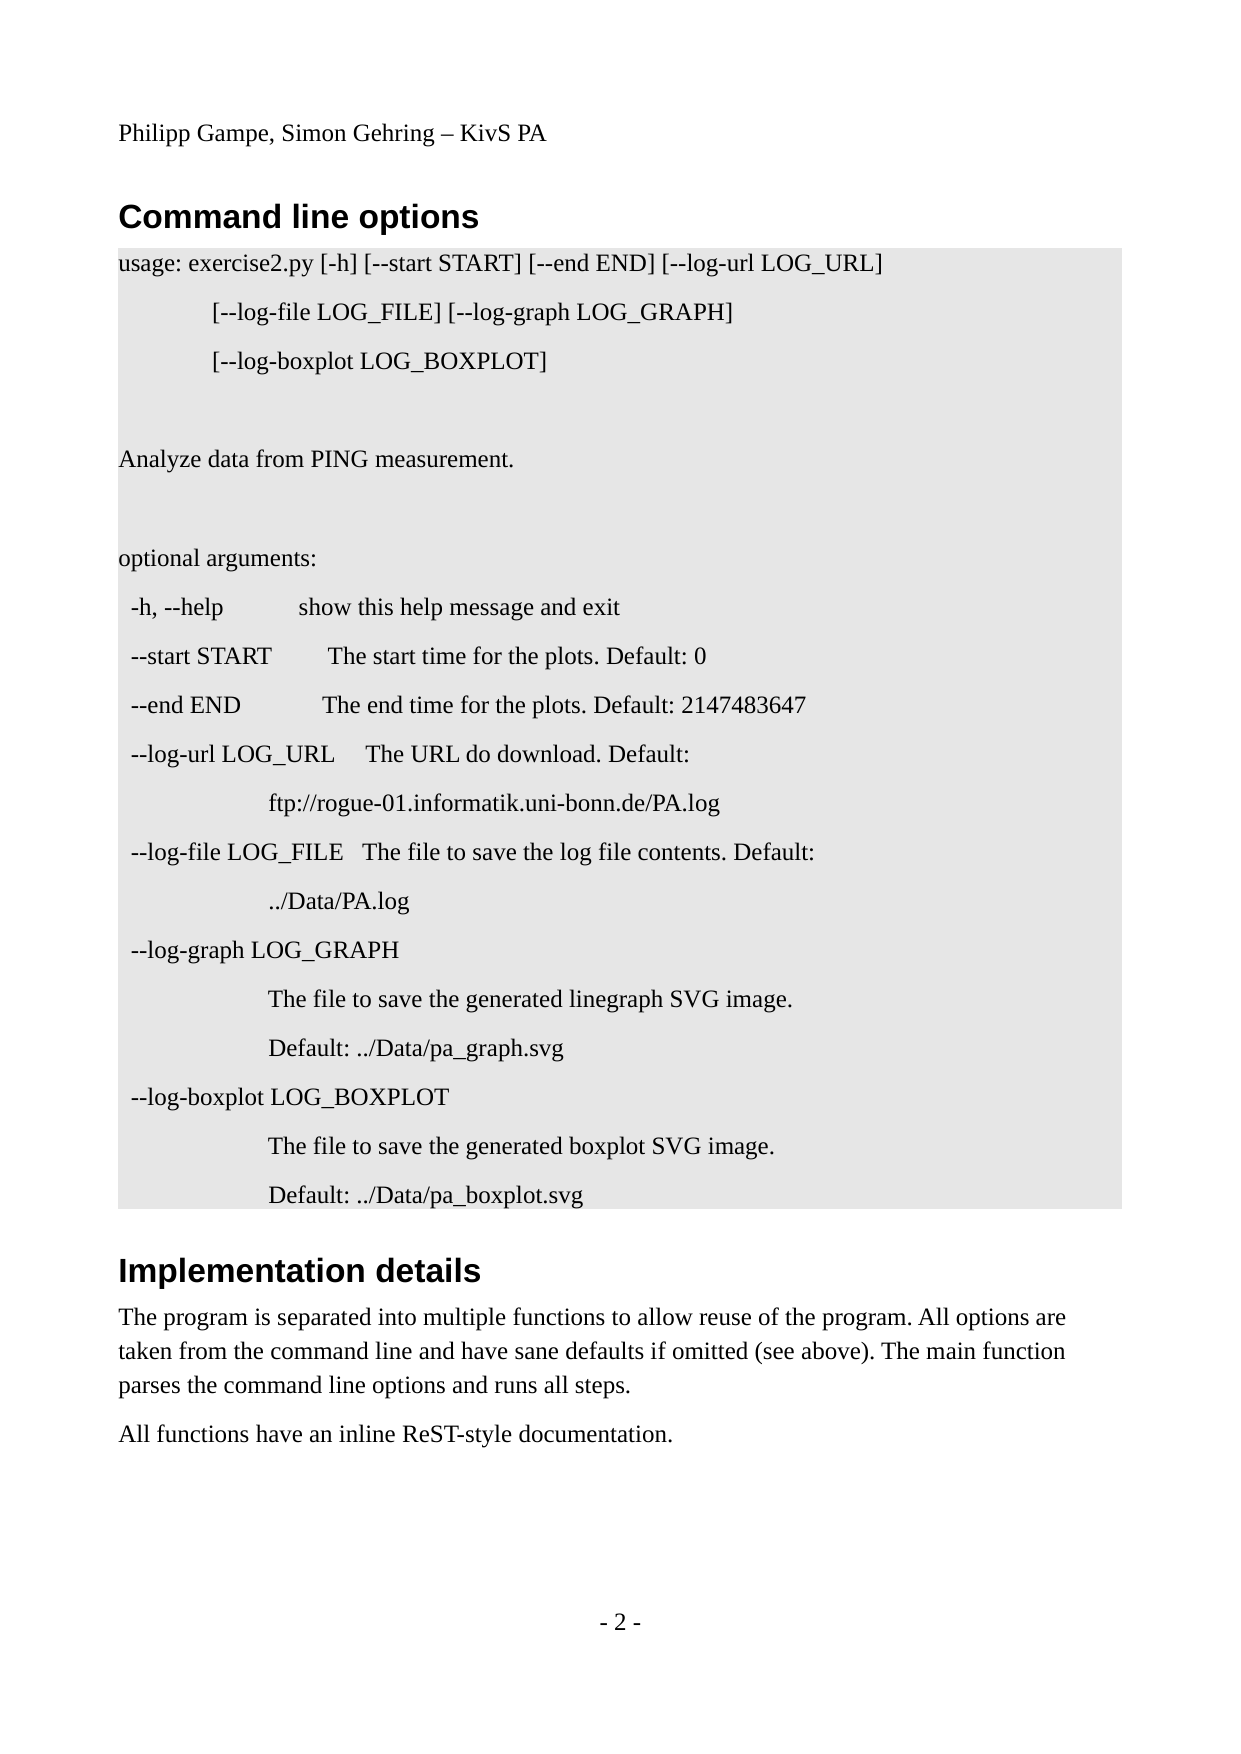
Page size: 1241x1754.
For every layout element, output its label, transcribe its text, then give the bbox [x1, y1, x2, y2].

text Default: ../Data/pa_boxplot.svg [118, 1181, 1122, 1209]
text The file to save the generated boxplot SVG image. [118, 1131, 1122, 1160]
text -h, --help show this help message and exit [118, 592, 1122, 621]
text The program is separated into multiple functions to allow reuse of the program. All options are taken from the command line and have sane defaults if omitted (see above). The main function parses the command line options and runs all steps. [118, 1302, 1122, 1399]
text --log-boxplot LOG_BOXPLOT [118, 1082, 1122, 1111]
text --log-graph LOG_GRAPH [118, 935, 1122, 964]
text [--log-file LOG_FILE] [--log-graph LOG_GRAPH] [118, 297, 1122, 326]
text Default: ../Data/pa_graph.svg [118, 1033, 1122, 1062]
text Analyze data from PING measurement. [118, 444, 1122, 473]
text All functions have an inline ReST-style documentation. [118, 1419, 1122, 1448]
subtitle Implementation details [118, 1250, 1122, 1289]
text --log-url LOG_URL The URL do download. Default: [118, 739, 1122, 768]
text The file to save the generated linegraph SVG image. [118, 984, 1122, 1013]
text --start START The start time for the plots. Default: 0 [118, 641, 1122, 669]
text --end END The end time for the plots. Default: 2147483647 [118, 690, 1122, 719]
text [--log-boxplot LOG_BOXPLOT] [118, 346, 1122, 375]
text optional arguments: [118, 543, 1122, 571]
subtitle Command line options [118, 197, 1122, 236]
text --log-file LOG_FILE The file to save the log file contents. Default: [118, 837, 1122, 866]
text ../Data/PA.log [118, 886, 1122, 915]
text usage: exercise2.py [-h] [--start START] [--end END] [--log-url LOG_URL] [118, 248, 1122, 277]
text ftp://rogue-01.informatik.uni-bonn.de/PA.log [118, 788, 1122, 817]
